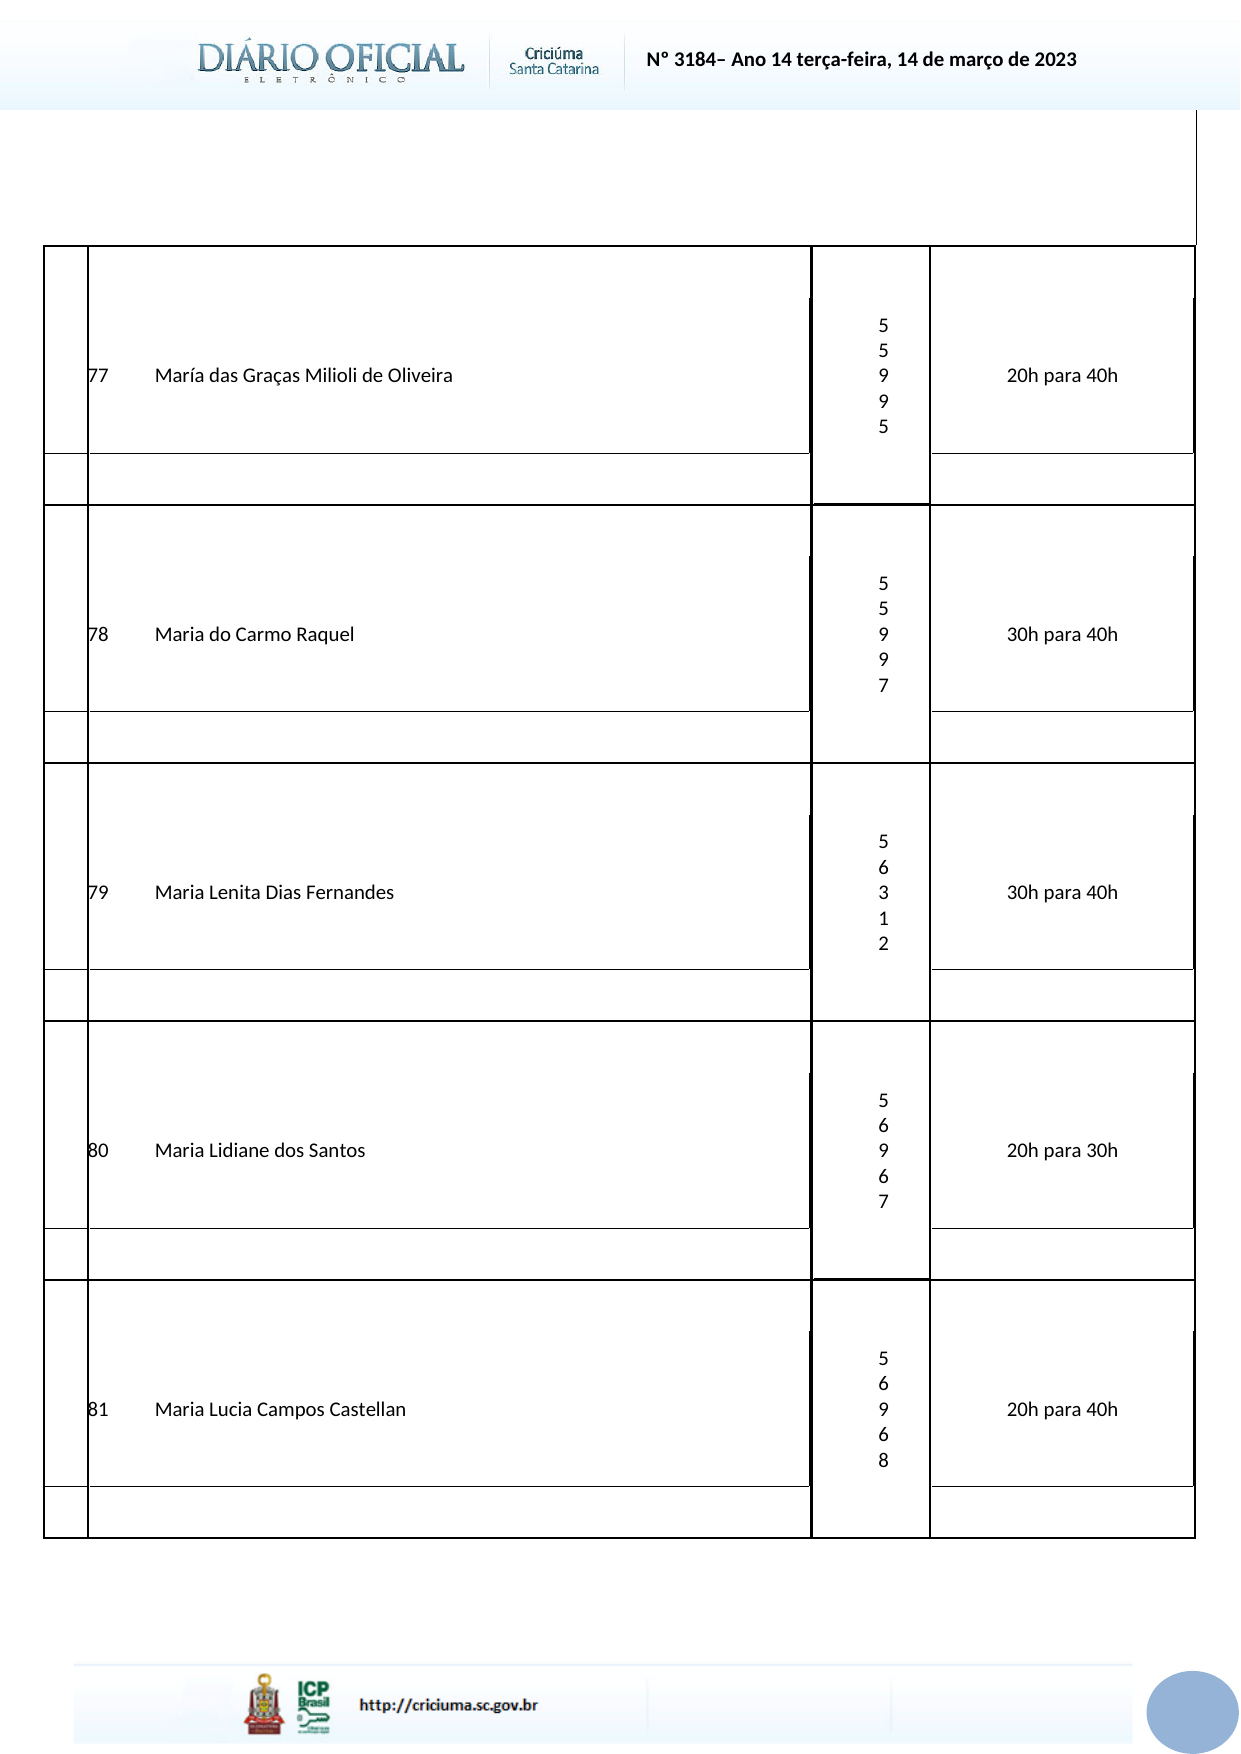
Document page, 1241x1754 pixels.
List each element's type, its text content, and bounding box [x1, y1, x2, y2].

table_cell 30h para 40h [931, 764, 1194, 1020]
table_cell 80 [45, 1229, 87, 1278]
table_cell 56968 [813, 1281, 929, 1537]
table_cell 81 [45, 1487, 87, 1537]
table_cell 79 [45, 970, 87, 1020]
table_cell 55995 [813, 247, 929, 503]
table_cell 80 [45, 1022, 87, 1228]
table_cell Maria Lenita Dias Fernandes [89, 764, 810, 1020]
table_cell 56312 [813, 764, 929, 1020]
table_cell 79 [45, 764, 87, 969]
table_cell 77 [45, 247, 87, 453]
table_cell 81 [45, 1281, 87, 1486]
table_cell 78 [45, 506, 87, 711]
table_cell 20h para 40h [931, 247, 1194, 503]
table_cell 78 [45, 712, 87, 762]
table_cell 20h para 30h [931, 1022, 1194, 1278]
table_cell Maria do Carmo Raquel [89, 506, 810, 762]
table_cell 30h para 40h [931, 506, 1194, 762]
table_cell 56967 [813, 1022, 929, 1278]
table_cell 20h para 40h [931, 1281, 1194, 1537]
table_cell 55997 [813, 506, 929, 762]
table_cell María das Graças Milioli de Oliveira [89, 247, 810, 503]
table_cell Maria Lidiane dos Santos [89, 1022, 810, 1278]
table_cell 77 [45, 454, 87, 503]
table_cell Maria Lucia Campos Castellan [89, 1281, 810, 1537]
